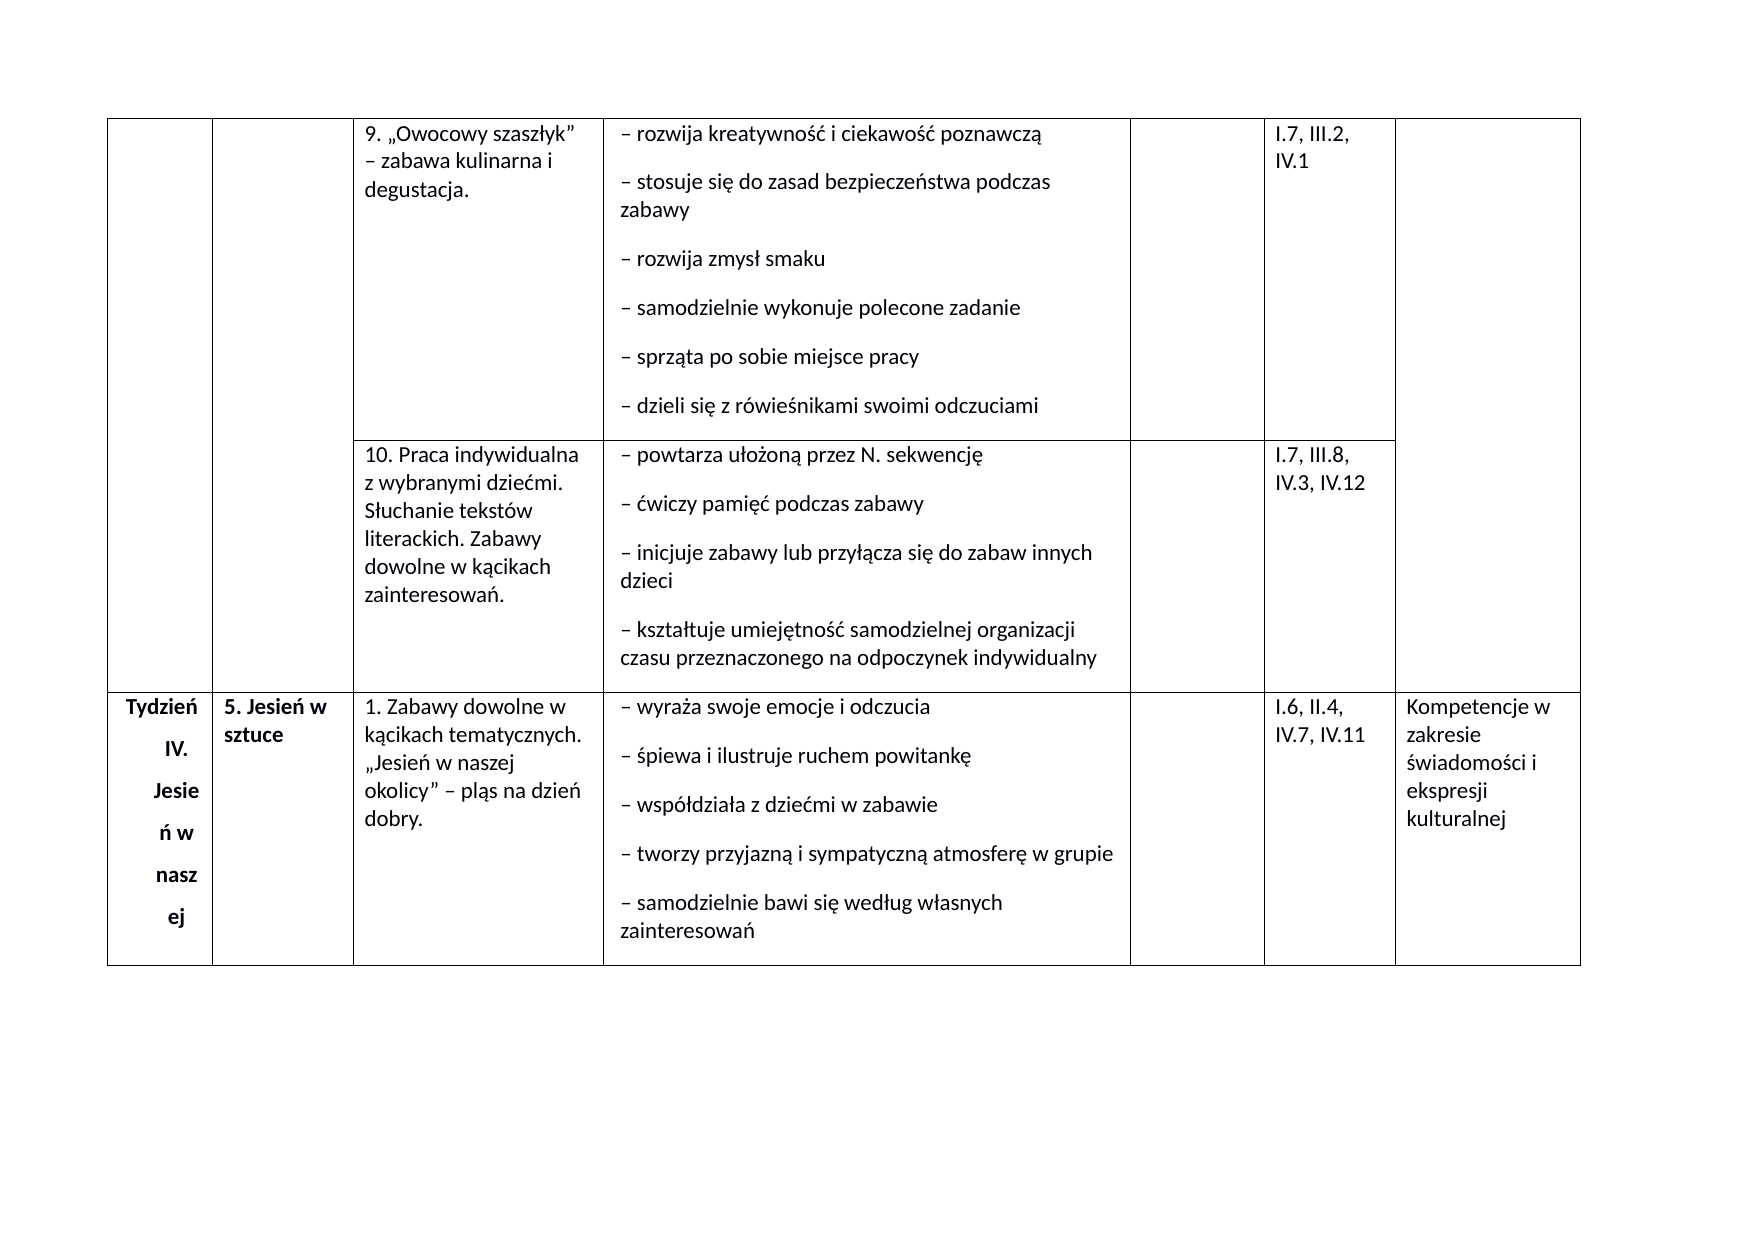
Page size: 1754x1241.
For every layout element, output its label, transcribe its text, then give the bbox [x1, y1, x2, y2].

table_cell 1. Zabawy dowolne w kącikach tematycznych. „Jesień w naszej okolicy” – pląs na dzień dobry. [354, 693, 603, 964]
table_cell – powtarza ułożoną przez N. sekwencję – ćwiczy pamięć podczas zabawy – inicjuje zabawy lub przyłącza się do zabaw innych dzieci – kształtuje umiejętność samodzielnej organizacji czasu przeznaczonego na odpoczynek indywidualny [604, 441, 1130, 692]
table_cell I.7, III.2, IV.1 [1265, 119, 1395, 440]
table_cell Kompetencje w zakresie świadomości i ekspresji kulturalnej [1396, 693, 1580, 964]
table_cell 5. Jesień w sztuce [213, 693, 353, 964]
table_cell I.6, II.4, IV.7, IV.11 [1265, 693, 1395, 964]
table_cell 10. Praca indywidualna z wybranymi dziećmi. Słuchanie tekstów literackich. Zabawy dowolne w kącikach zainteresowań. [354, 441, 603, 692]
table_cell [1396, 119, 1580, 692]
table_cell [1131, 693, 1264, 964]
table_cell [1131, 441, 1264, 692]
table_cell [213, 119, 353, 692]
table_cell I.7, III.8, IV.3, IV.12 [1265, 441, 1395, 692]
table_cell Tydzień IV. Jesień w naszej [108, 693, 212, 964]
table_cell 9. „Owocowy szaszłyk” – zabawa kulinarna i degustacja. [354, 119, 603, 440]
table_cell [1131, 119, 1264, 440]
table_cell – rozwija kreatywność i ciekawość poznawczą – stosuje się do zasad bezpieczeństwa podczas zabawy – rozwija zmysł smaku – samodzielnie wykonuje polecone zadanie – sprząta po sobie miejsce pracy – dzieli się z rówieśnikami swoimi odczuciami [604, 119, 1130, 440]
table_cell – wyraża swoje emocje i odczucia – śpiewa i ilustruje ruchem powitankę – współdziała z dziećmi w zabawie – tworzy przyjazną i sympatyczną atmosferę w grupie – samodzielnie bawi się według własnych zainteresowań [604, 693, 1130, 964]
table_cell [108, 119, 212, 692]
